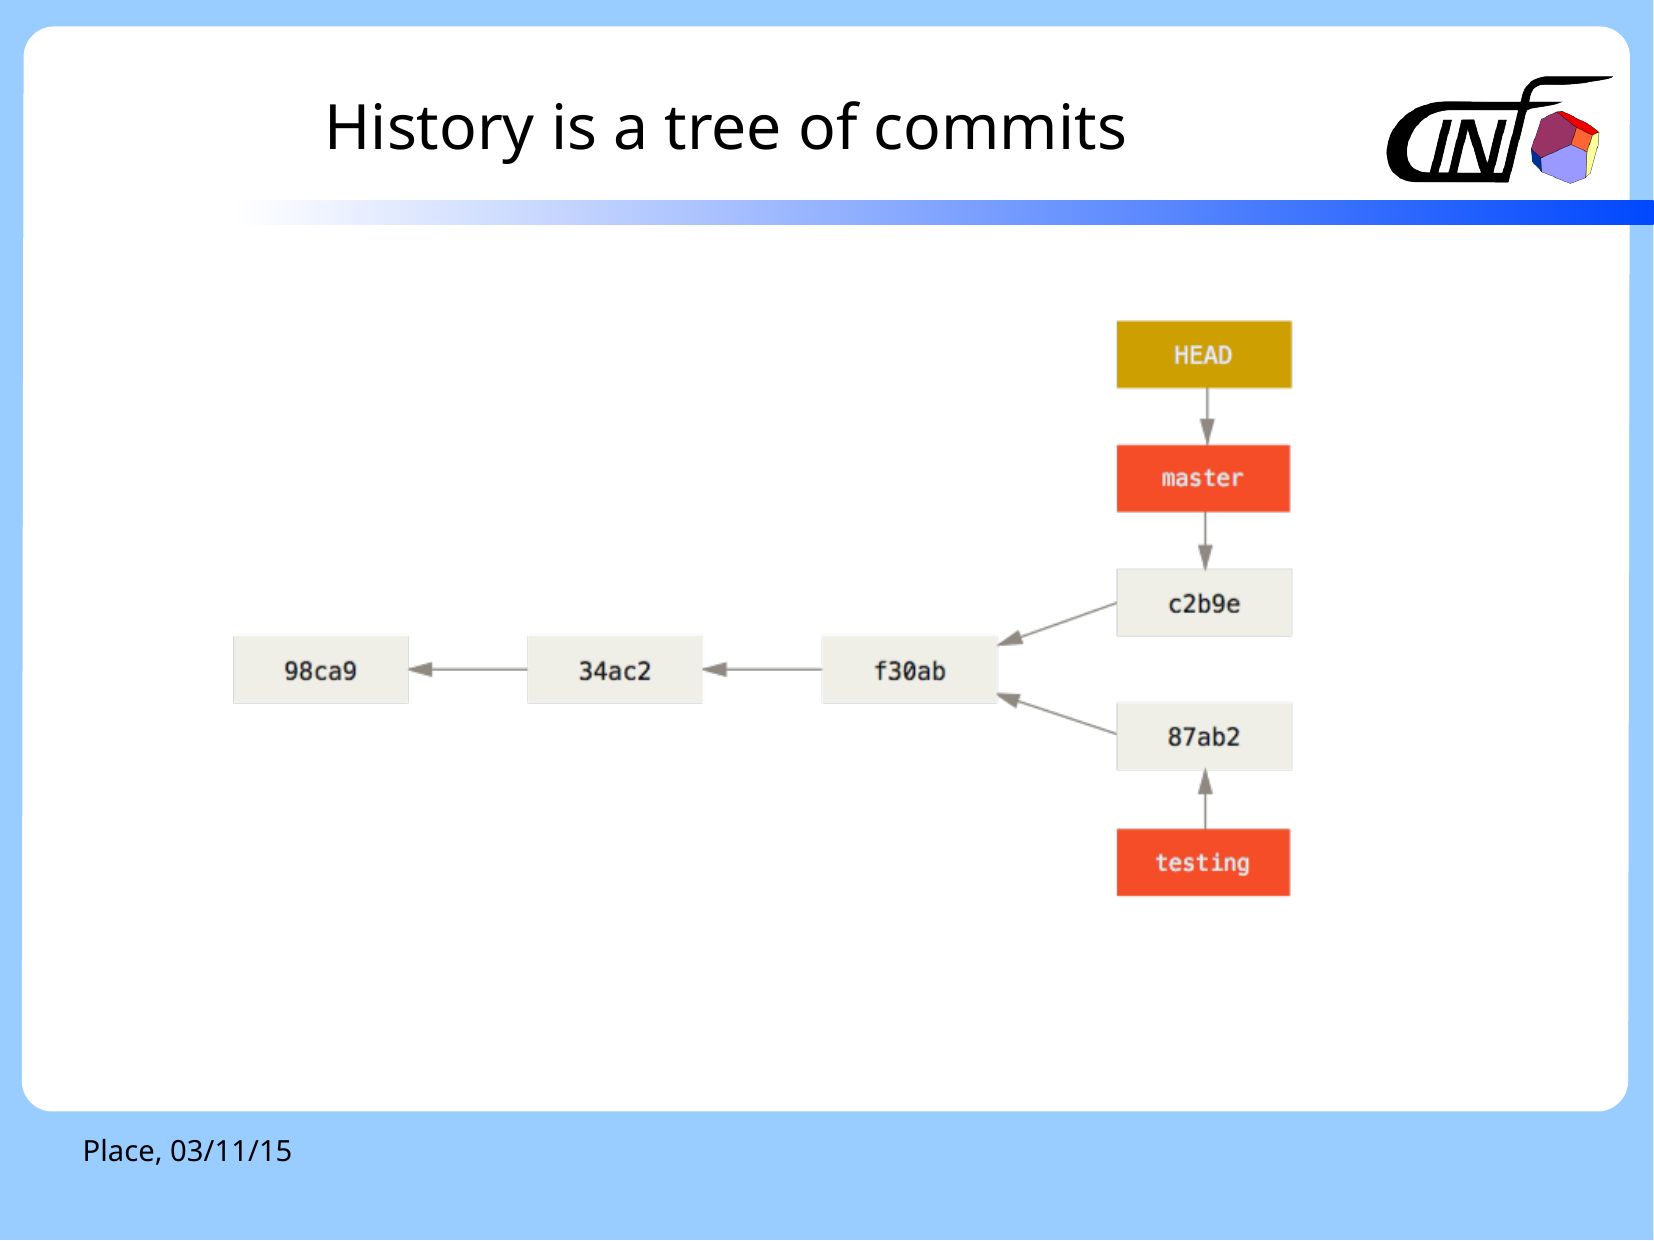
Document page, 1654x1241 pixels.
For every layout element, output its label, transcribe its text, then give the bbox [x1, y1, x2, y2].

picture [1386, 76, 1613, 184]
title History is a tree of commits [82, 49, 1371, 201]
picture [179, 236, 1430, 1037]
